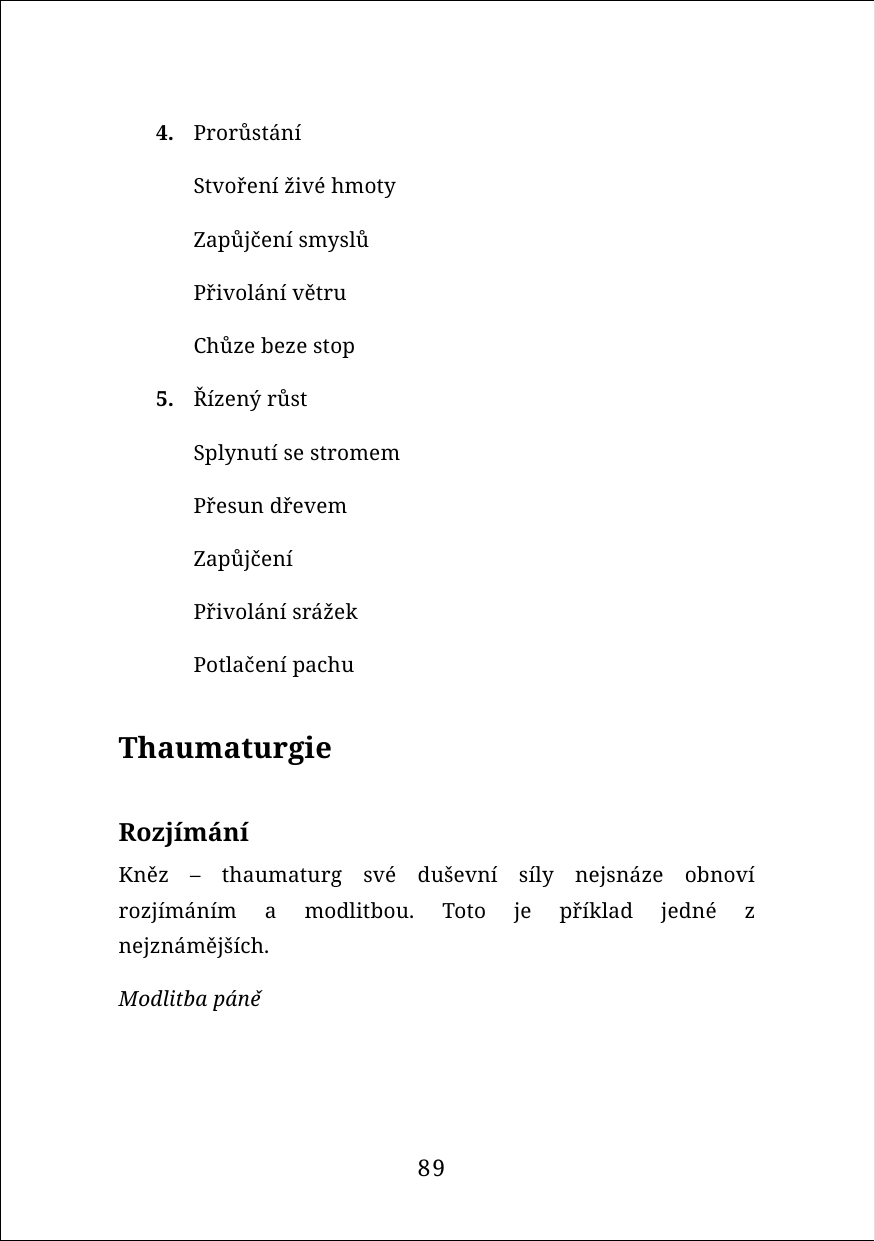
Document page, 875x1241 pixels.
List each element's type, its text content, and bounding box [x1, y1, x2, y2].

subtitle Rozjímání [118, 814, 756, 848]
list Přivolání větru [156, 278, 756, 306]
list Prorůstání [156, 118, 756, 147]
list Řízený růst [156, 384, 756, 413]
text Modlitba páně [118, 984, 756, 1013]
subtitle Thaumaturgie [118, 727, 756, 767]
list Přivolání srážek [156, 597, 756, 626]
list Zapůjčení smyslů [156, 225, 756, 253]
list Potlačení pachu [156, 651, 756, 679]
list Zapůjčení [156, 544, 756, 572]
list Chůze beze stop [156, 331, 756, 359]
text Kněz – thaumaturg své duševní síly nejsnáze obnoví rozjímáním a modlitbou. Toto je příklad jedné z nejznámějších. [118, 860, 756, 960]
list Splynutí se stromem [156, 438, 756, 466]
list Stvoření živé hmoty [156, 171, 756, 200]
list Přesun dřevem [156, 491, 756, 519]
